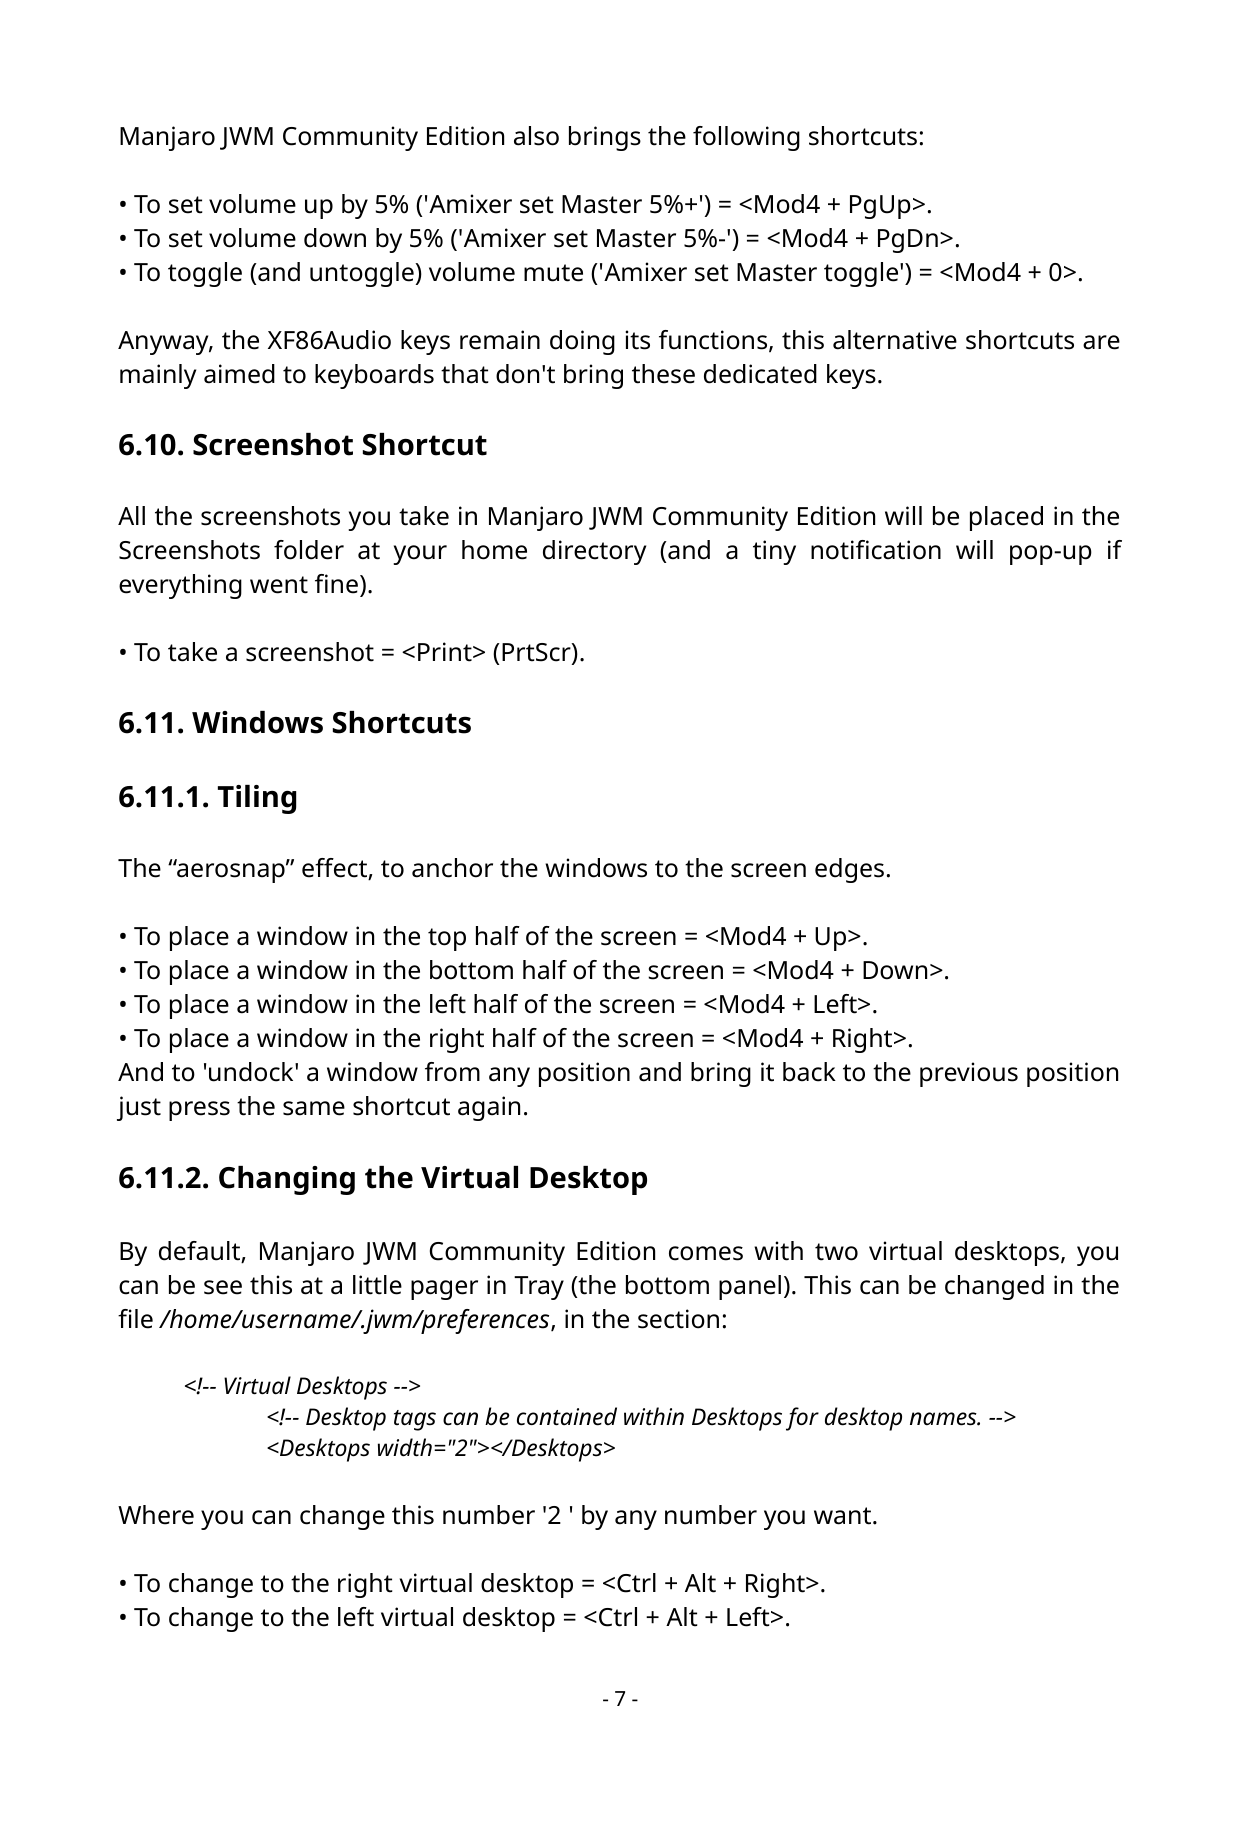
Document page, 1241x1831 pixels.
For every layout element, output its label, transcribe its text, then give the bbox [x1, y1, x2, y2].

text Manjaro JWM Community Edition also brings the following shortcuts: [118, 118, 1122, 152]
subtitle 6.10. Screenshot Shortcut [118, 425, 1122, 464]
text • To place a window in the bottom half of the screen = <Mod4 + Down>. [118, 952, 1122, 987]
text • To place a window in the top half of the screen = <Mod4 + Up>. [118, 918, 1122, 952]
subtitle 6.11.1. Tiling [118, 777, 1122, 816]
text The “aerosnap” effect, to anchor the windows to the screen edges. [118, 850, 1122, 884]
text And to 'undock' a window from any position and bring it back to the previous position just press the same shortcut again. [118, 1055, 1122, 1123]
text <!-- Desktop tags can be contained within Desktops for desktop names. --> [177, 1401, 1122, 1432]
text Where you can change this number '2 ' by any number you want. [118, 1497, 1122, 1532]
subtitle 6.11.2. Changing the Virtual Desktop [118, 1157, 1122, 1197]
text • To set volume down by 5% ('Amixer set Master 5%-') = <Mod4 + PgDn>. [118, 220, 1122, 254]
subtitle 6.11. Windows Shortcuts [118, 703, 1122, 742]
text <!-- Virtual Desktops --> [177, 1370, 1122, 1401]
text Anyway, the XF86Audio keys remain doing its functions, this alternative shortcuts are mainly aimed to keyboards that don't bring these dedicated keys. [118, 322, 1122, 391]
text • To set volume up by 5% ('Amixer set Master 5%+') = <Mod4 + PgUp>. [118, 186, 1122, 220]
text • To place a window in the left half of the screen = <Mod4 + Left>. [118, 987, 1122, 1021]
text • To toggle (and untoggle) volume mute ('Amixer set Master toggle') = <Mod4 + 0>. [118, 254, 1122, 288]
text All the screenshots you take in Manjaro JWM Community Edition will be placed in the Screenshots folder at your home directory (and a tiny notification will pop-up if everything went fine). [118, 498, 1122, 601]
text • To take a screenshot = <Print> (PrtScr). [118, 635, 1122, 669]
text • To change to the right virtual desktop = <Ctrl + Alt + Right>. [118, 1566, 1122, 1600]
text By default, Manjaro JWM Community Edition comes with two virtual desktops, you can be see this at a little pager in Tray (the bottom panel). This can be changed in the file /home/username/.jwm/preferences, in the section: [118, 1233, 1122, 1336]
text <Desktops width="2"></Desktops> [177, 1432, 1122, 1463]
text • To place a window in the right half of the screen = <Mod4 + Right>. [118, 1021, 1122, 1055]
text • To change to the left virtual desktop = <Ctrl + Alt + Left>. [118, 1600, 1122, 1634]
